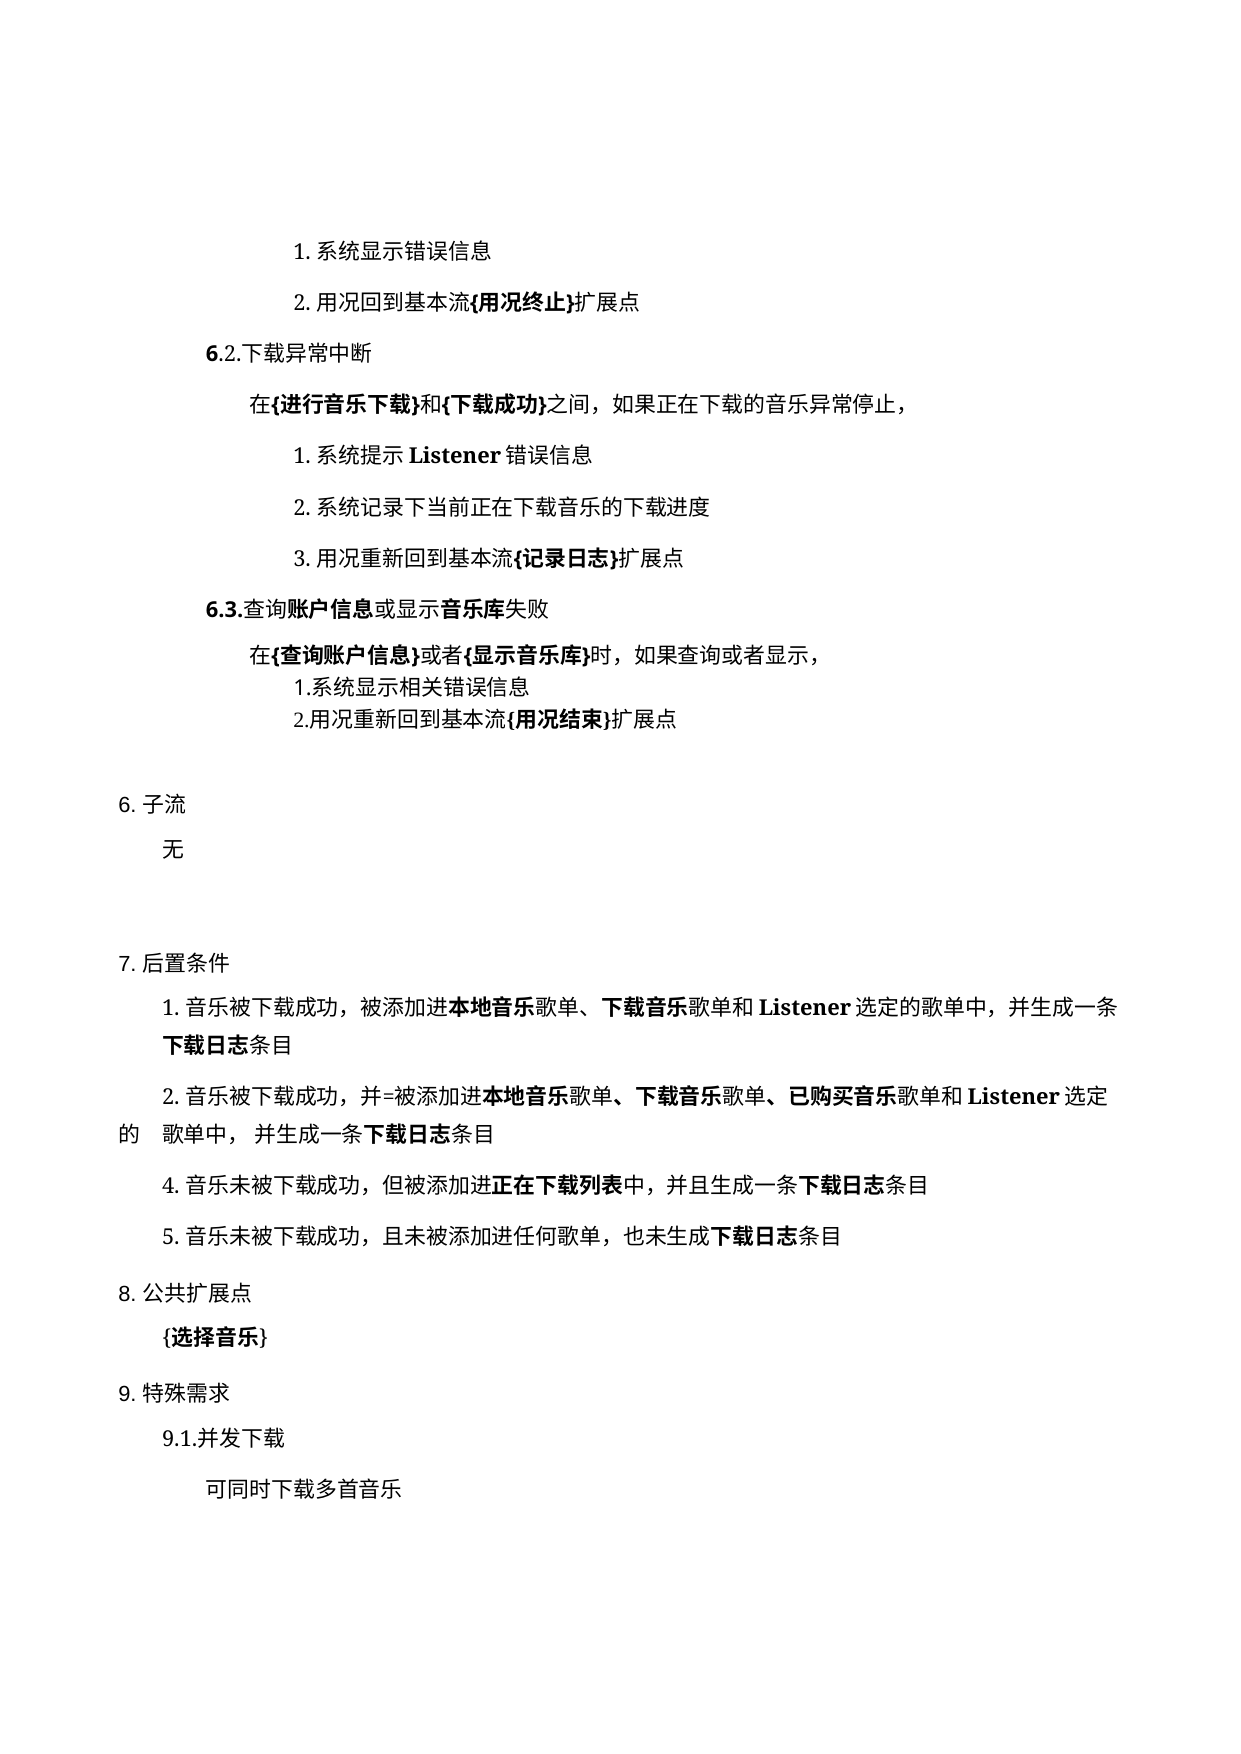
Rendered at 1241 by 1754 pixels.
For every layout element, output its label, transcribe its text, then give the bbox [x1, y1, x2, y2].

text 2. 用况回到基本流{用况终止}扩展点 [118, 285, 1122, 317]
text 3. 用况重新回到基本流{记录日志}扩展点 [118, 541, 1122, 572]
text 无 [118, 832, 1122, 864]
text 1. 系统提示Listener错误信息 [118, 438, 1122, 470]
text 9.1.并发下载 [118, 1421, 1122, 1452]
text 1.系统显示相关错误信息 [118, 670, 1122, 702]
subtitle 公共扩展点 [118, 1276, 1122, 1307]
text 2. 音乐被下载成功，并=被添加进本地音乐歌单、下载音乐歌单、已购买音乐歌单和Listener选定的 歌单中， 并生成一条下载日志条目 [118, 1079, 1122, 1149]
text 4. 音乐未被下载成功，但被添加进正在下载列表中，并且生成一条下载日志条目 [118, 1168, 1122, 1200]
text 2.用况重新回到基本流{用况结束}扩展点 [118, 702, 1122, 734]
text 5. 音乐未被下载成功，且未被添加进任何歌单，也未生成下载日志条目 [118, 1219, 1122, 1251]
text 2. 系统记录下当前正在下载音乐的下载进度 [118, 489, 1122, 521]
text {选择音乐} [118, 1320, 1122, 1352]
text 6.2.下载异常中断 [118, 336, 1122, 368]
subtitle 后置条件 [118, 946, 1122, 977]
subtitle 特殊需求 [118, 1376, 1122, 1408]
text 可同时下载多首音乐 [118, 1472, 1122, 1503]
text 1. 系统显示错误信息 [118, 234, 1122, 266]
text 1. 音乐被下载成功，被添加进本地音乐歌单、下载音乐歌单和Listener选定的歌单中，并生成一条 下载日志条目 [118, 990, 1122, 1060]
text 在{进行音乐下载}和{下载成功}之间，如果正在下载的音乐异常停止， [118, 387, 1122, 419]
text 6.3.查询账户信息或显示音乐库失败 [118, 592, 1122, 623]
text 在{查询账户信息}或者{显示音乐库}时，如果查询或者显示， [118, 636, 1122, 670]
subtitle 子流 [118, 787, 1122, 819]
